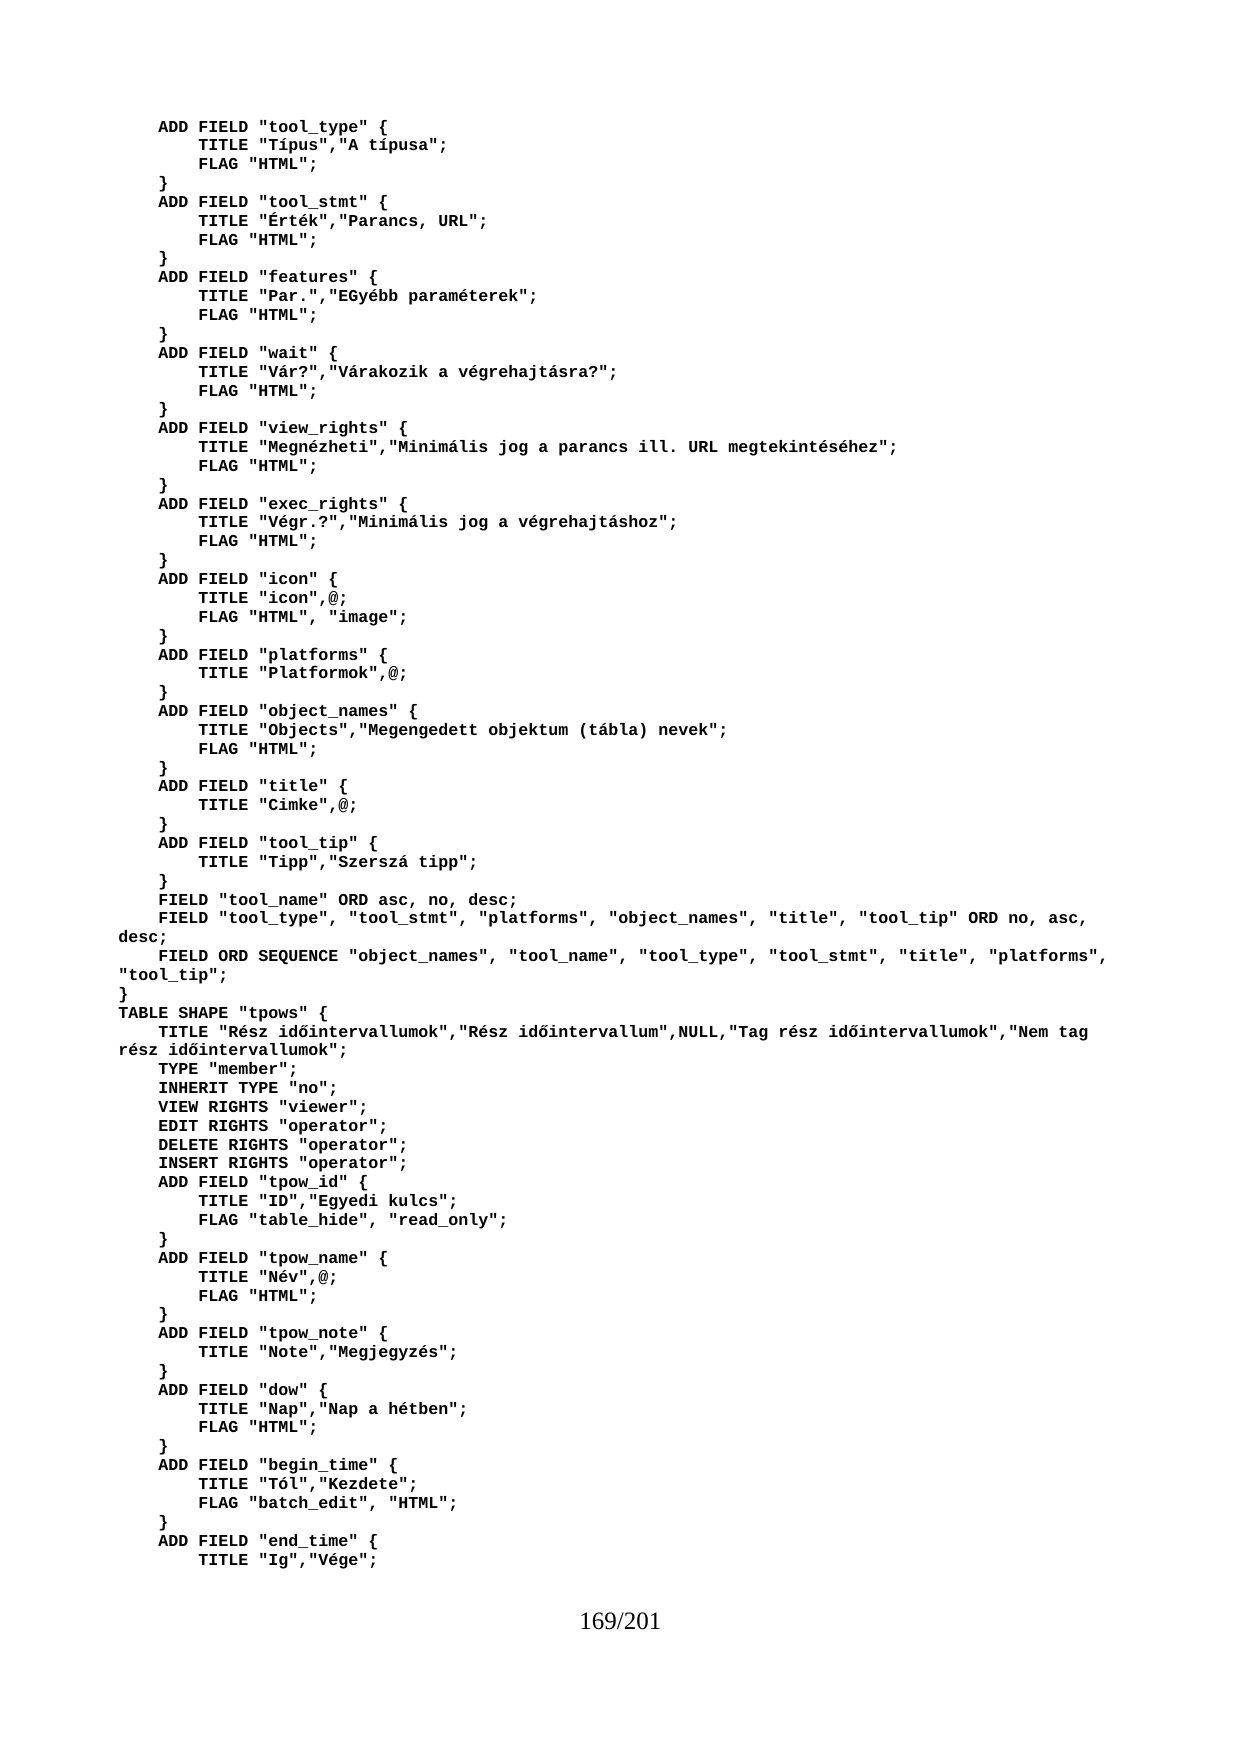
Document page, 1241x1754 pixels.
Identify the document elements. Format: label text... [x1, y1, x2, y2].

text } [118, 1306, 1122, 1325]
text ADD FIELD "tpow_note" { [118, 1325, 1122, 1344]
text ADD FIELD "icon" { [118, 571, 1122, 589]
text ADD FIELD "features" { [118, 269, 1122, 288]
text FLAG "HTML"; [118, 382, 1122, 401]
text FLAG "batch_edit", "HTML"; [118, 1494, 1122, 1513]
text DELETE RIGHTS "operator"; [118, 1136, 1122, 1155]
text } [118, 872, 1122, 891]
text FLAG "HTML"; [118, 533, 1122, 552]
text ADD FIELD "wait" { [118, 344, 1122, 363]
text TITLE "Nap","Nap a hétben"; [118, 1400, 1122, 1419]
text TITLE "Note","Megjegyzés"; [118, 1344, 1122, 1362]
text VIEW RIGHTS "viewer"; [118, 1098, 1122, 1117]
text FIELD "tool_name" ORD asc, no, desc; [118, 891, 1122, 910]
text TITLE "Par.","EGyébb paraméterek"; [118, 288, 1122, 307]
text } [118, 401, 1122, 420]
text TITLE "Végr.?","Minimális jog a végrehajtáshoz"; [118, 514, 1122, 533]
text ADD FIELD "tool_type" { [118, 118, 1122, 137]
text TITLE "Tól","Kezdete"; [118, 1476, 1122, 1494]
text } [118, 1362, 1122, 1381]
text ADD FIELD "platforms" { [118, 646, 1122, 665]
text TITLE "Cimke",@; [118, 797, 1122, 816]
text } [118, 1231, 1122, 1249]
text TITLE "Megnézheti","Minimális jog a parancs ill. URL megtekintéséhez"; [118, 439, 1122, 457]
text ADD FIELD "tool_tip" { [118, 834, 1122, 853]
text ADD FIELD "end_time" { [118, 1532, 1122, 1551]
text ADD FIELD "tpow_id" { [118, 1174, 1122, 1193]
text FLAG "HTML"; [118, 740, 1122, 759]
text ADD FIELD "tool_stmt" { [118, 193, 1122, 212]
text TITLE "Rész időintervallumok","Rész időintervallum",NULL,"Tag rész időintervallumok","Nem tag rész időintervallumok"; [118, 1023, 1122, 1061]
text TYPE "member"; [118, 1061, 1122, 1080]
text } [118, 985, 1122, 1004]
text FIELD ORD SEQUENCE "object_names", "tool_name", "tool_type", "tool_stmt", "title", "platforms", "tool_tip"; [118, 948, 1122, 985]
text } [118, 326, 1122, 344]
text FLAG "HTML"; [118, 307, 1122, 326]
text TITLE "Objects","Megengedett objektum (tábla) nevek"; [118, 721, 1122, 740]
text EDIT RIGHTS "operator"; [118, 1117, 1122, 1136]
text FIELD "tool_type", "tool_stmt", "platforms", "object_names", "title", "tool_tip" ORD no, asc, desc; [118, 910, 1122, 948]
text ADD FIELD "begin_time" { [118, 1457, 1122, 1476]
text TITLE "Ig","Vége"; [118, 1551, 1122, 1570]
text TITLE "Érték","Parancs, URL"; [118, 212, 1122, 231]
text ADD FIELD "title" { [118, 778, 1122, 797]
text FLAG "HTML"; [118, 1419, 1122, 1438]
text FLAG "HTML"; [118, 457, 1122, 476]
text } [118, 552, 1122, 571]
text ADD FIELD "dow" { [118, 1381, 1122, 1400]
text } [118, 1438, 1122, 1457]
text ADD FIELD "object_names" { [118, 703, 1122, 721]
text } [118, 759, 1122, 778]
text TITLE "icon",@; [118, 589, 1122, 608]
text } [118, 476, 1122, 495]
text } [118, 627, 1122, 646]
text TITLE "Tipp","Szerszá tipp"; [118, 853, 1122, 872]
text TITLE "Név",@; [118, 1268, 1122, 1287]
text TITLE "Típus","A típusa"; [118, 137, 1122, 156]
text INSERT RIGHTS "operator"; [118, 1155, 1122, 1174]
text ADD FIELD "exec_rights" { [118, 495, 1122, 514]
text INHERIT TYPE "no"; [118, 1080, 1122, 1098]
text } [118, 1513, 1122, 1532]
text FLAG "HTML"; [118, 156, 1122, 175]
text ADD FIELD "tpow_name" { [118, 1249, 1122, 1268]
text } [118, 250, 1122, 269]
text } [118, 684, 1122, 703]
text FLAG "HTML"; [118, 231, 1122, 250]
text } [118, 816, 1122, 834]
text FLAG "HTML", "image"; [118, 608, 1122, 627]
text TABLE SHAPE "tpows" { [118, 1004, 1122, 1023]
text FLAG "table_hide", "read_only"; [118, 1212, 1122, 1231]
text TITLE "Platformok",@; [118, 665, 1122, 684]
text } [118, 175, 1122, 193]
text ADD FIELD "view_rights" { [118, 420, 1122, 439]
text TITLE "ID","Egyedi kulcs"; [118, 1193, 1122, 1212]
text FLAG "HTML"; [118, 1287, 1122, 1306]
text TITLE "Vár?","Várakozik a végrehajtásra?"; [118, 363, 1122, 382]
